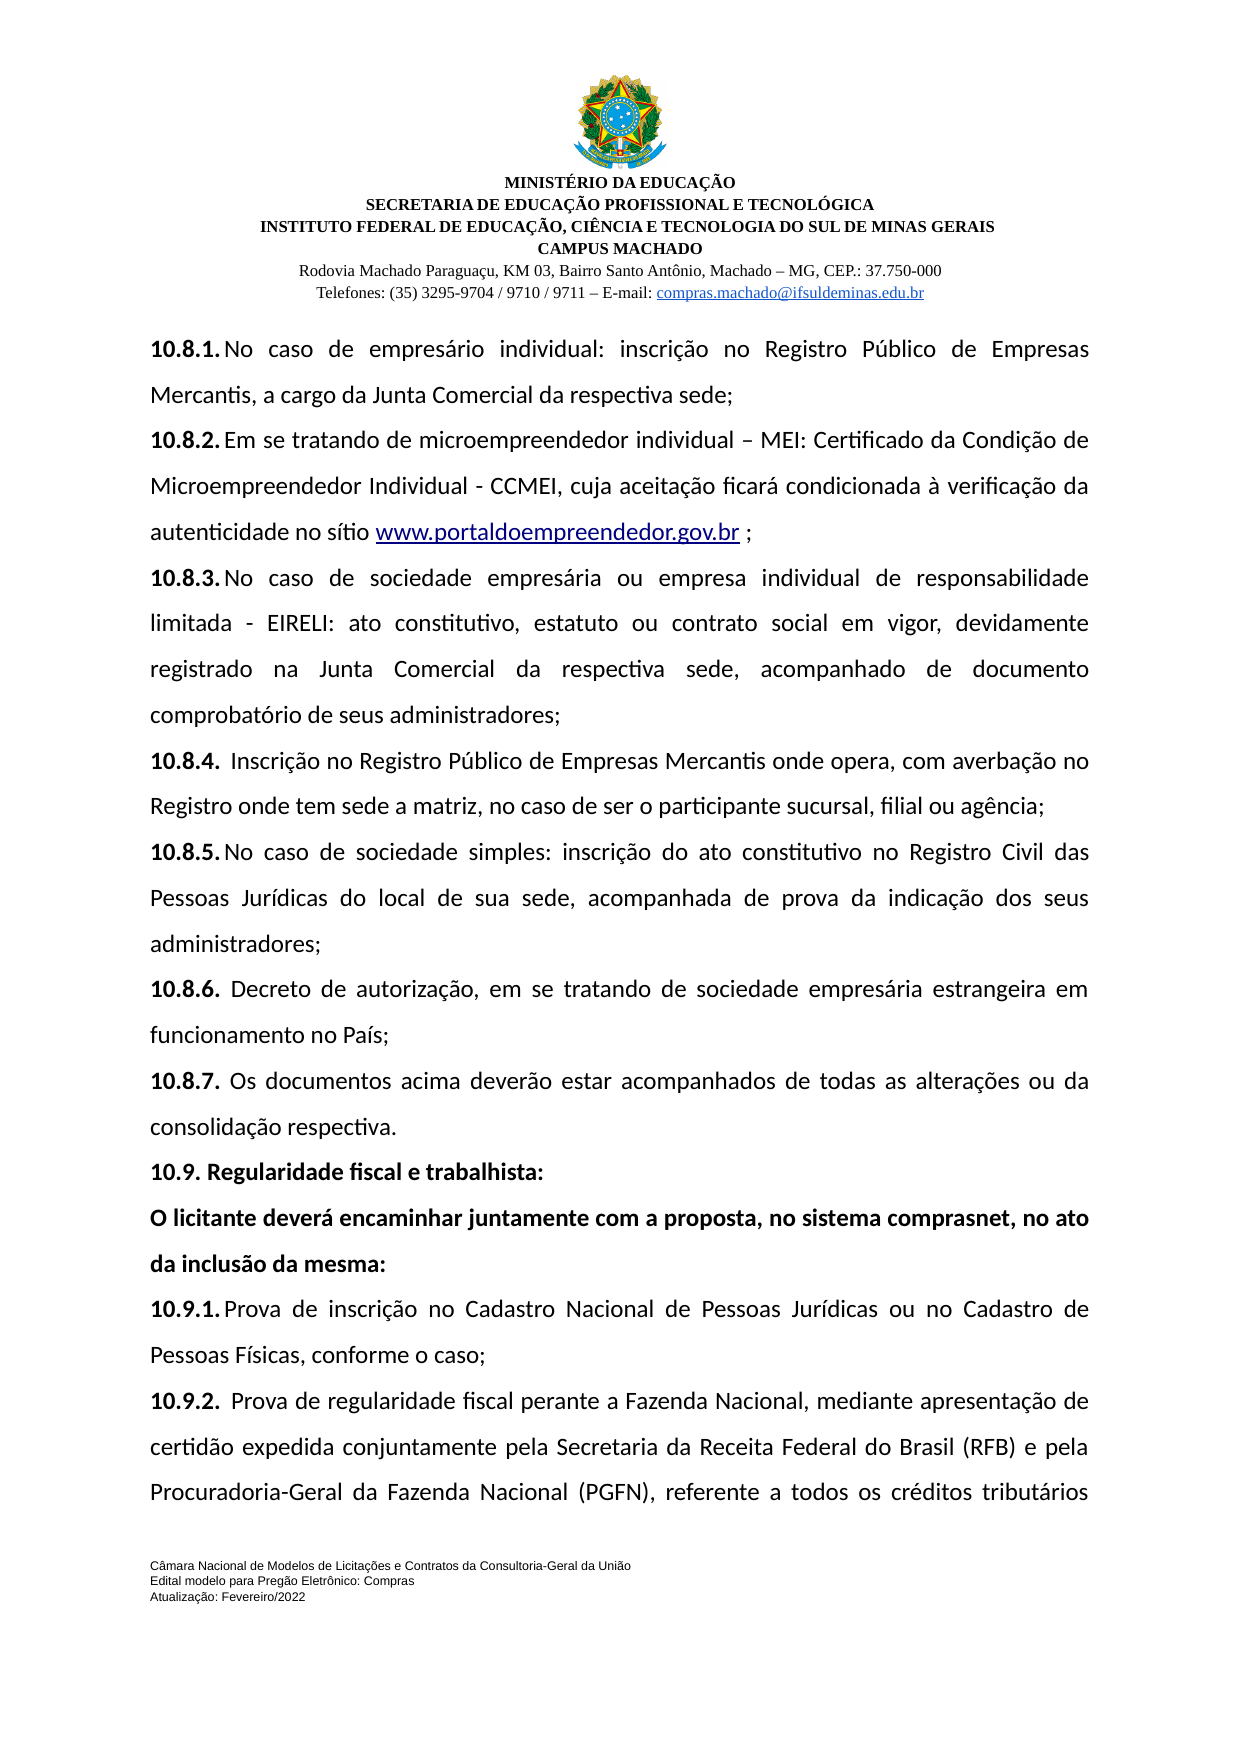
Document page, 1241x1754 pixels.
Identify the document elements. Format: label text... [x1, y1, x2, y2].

picture [639, 150, 650, 156]
text 10.9.2. Prova de regularidade fiscal perante a Fazenda Nacional, mediante apresentação de certidão expedida conjuntamente pela Secretaria da Receita Federal do Brasil (RFB) e pela Procuradoria-Geral da Fazenda Nacional (PGFN), referente a todos os créditos tributários [150, 1385, 1090, 1507]
text 10.8.2. Em se tratando de microempreendedor individual – MEI: Certificado da Condição de Microempreendedor Individual - CCMEI, cuja aceitação ficará condicionada à verificação da autenticidade no sítio www.portaldoempreendedor.gov.br ; [150, 425, 1090, 547]
text 10.8.4. Inscrição no Registro Público de Empresas Mercantis onde opera, com averbação no Registro onde tem sede a matriz, no caso de ser o participante sucursal, filial ou agência; [150, 745, 1090, 821]
text 10.8.3. No caso de sociedade empresária ou empresa individual de responsabilidade limitada - EIRELI: ato constitutivo, estatuto ou contrato social em vigor, devidamente registrado na Junta Comercial da respectiva sede, acompanhado de documento comprobatório de seus administradores; [150, 562, 1090, 729]
text O licitante deverá encaminhar juntamente com a proposta, no sistema comprasnet, no ato da inclusão da mesma: [150, 1202, 1090, 1278]
text 10.9.1. Prova de inscrição no Cadastro Nacional de Pessoas Jurídicas ou no Cadastro de Pessoas Físicas, conforme o caso; [150, 1293, 1090, 1370]
text 10.8.1. No caso de empresário individual: inscrição no Registro Público de Empresas Mercantis, a cargo da Junta Comercial da respectiva sede; [150, 333, 1090, 409]
text 10.8.7. Os documentos acima deverão estar acompanhados de todas as alterações ou da consolidação respectiva. [150, 1065, 1090, 1141]
text 10.9. Regularidade fiscal e trabalhista: [150, 1156, 1090, 1187]
picture [573, 75, 667, 169]
text 10.8.6. Decreto de autorização, em se tratando de sociedade empresária estrangeira em funcionamento no País; [150, 973, 1090, 1050]
picture [613, 164, 628, 169]
text 10.8.5. No caso de sociedade simples: inscrição do ato constitutivo no Registro Civil das Pessoas Jurídicas do local de sua sede, acompanhada de prova da indicação dos seus administradores; [150, 836, 1090, 958]
